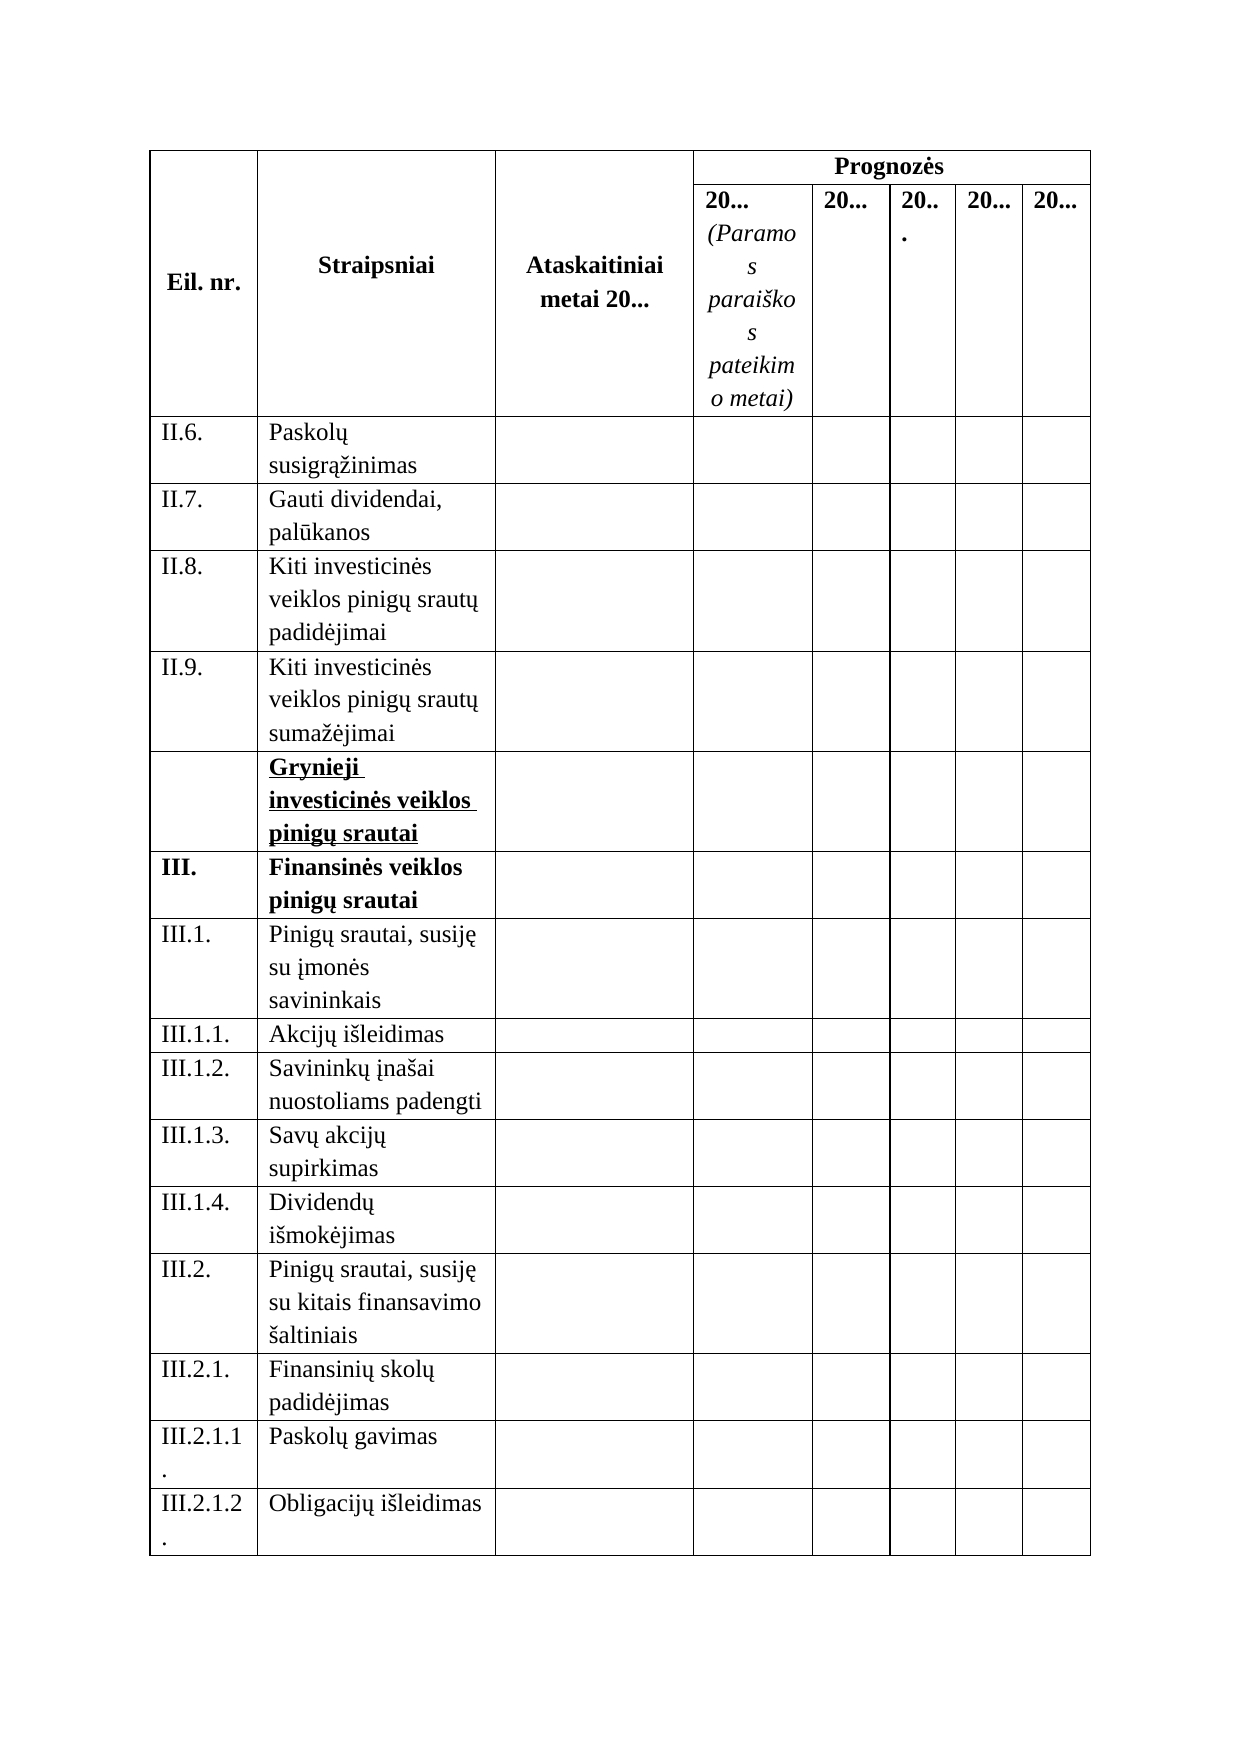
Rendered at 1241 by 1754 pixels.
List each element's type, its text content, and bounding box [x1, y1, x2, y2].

table_cell [813, 1053, 889, 1119]
table_cell [1023, 1120, 1090, 1186]
table_cell Dividendų išmokėjimas [258, 1187, 495, 1253]
table_cell [891, 1120, 955, 1186]
table_cell [694, 1120, 812, 1186]
table_cell [496, 752, 693, 851]
table_cell Pinigų srautai, susiję su įmonės savininkais [258, 919, 495, 1018]
table_cell Savų akcijų supirkimas [258, 1120, 495, 1186]
table_cell [891, 484, 955, 550]
table_cell [956, 1053, 1022, 1119]
table_cell [1023, 1354, 1090, 1420]
table_cell [496, 551, 693, 651]
table_cell II.7. [151, 484, 257, 550]
table_cell III.2. [151, 1254, 257, 1353]
table_cell [891, 1053, 955, 1119]
table_cell [813, 1421, 889, 1487]
table_cell [496, 919, 693, 1018]
table_cell [956, 1187, 1022, 1253]
table_cell [1023, 1019, 1090, 1052]
table_cell III.1.1. [151, 1019, 257, 1052]
table_cell III.1.3. [151, 1120, 257, 1186]
table_cell [1023, 1489, 1090, 1554]
table_cell [1023, 752, 1090, 851]
table_cell [1023, 1187, 1090, 1253]
table_cell [694, 1354, 812, 1420]
table_cell [496, 417, 693, 483]
table_cell III.2.1.2. [151, 1489, 257, 1554]
table_cell [813, 752, 889, 851]
table_header Prognozės [694, 151, 1090, 184]
table_cell II.6. [151, 417, 257, 483]
table_cell [694, 1019, 812, 1052]
table_header Eil. nr. [151, 151, 257, 416]
table_cell [496, 484, 693, 550]
table_cell [813, 1120, 889, 1186]
table_cell [694, 417, 812, 483]
table_cell [891, 919, 955, 1018]
table_cell [956, 1354, 1022, 1420]
table_cell [891, 1421, 955, 1487]
table_cell II.8. [151, 551, 257, 651]
table_cell III. [151, 852, 257, 918]
table_cell [1023, 1421, 1090, 1487]
table_cell [496, 1019, 693, 1052]
table_cell III.2.1. [151, 1354, 257, 1420]
table_cell [694, 1421, 812, 1487]
table_cell [956, 551, 1022, 651]
table_cell Kiti investicinės veiklos pinigų srautų padidėjimai [258, 551, 495, 651]
table_cell [496, 1053, 693, 1119]
table_cell [956, 1489, 1022, 1554]
table_cell [891, 1354, 955, 1420]
table_cell [694, 1489, 812, 1554]
table_cell Gauti dividendai, palūkanos [258, 484, 495, 550]
table_cell 20... [1023, 185, 1090, 416]
table_cell [956, 1254, 1022, 1353]
table_cell [891, 551, 955, 651]
table_header Straipsniai [258, 151, 495, 416]
table_cell [694, 1187, 812, 1253]
table_cell [956, 752, 1022, 851]
table_cell [1023, 919, 1090, 1018]
table_cell [956, 417, 1022, 483]
table_cell [813, 1489, 889, 1554]
table_cell II.9. [151, 652, 257, 751]
table_cell III.1. [151, 919, 257, 1018]
table_cell [891, 852, 955, 918]
table_cell [891, 652, 955, 751]
table_cell 20... (Paramos paraiškos pateikimo metai) [694, 185, 812, 416]
table_cell Finansinių skolų padidėjimas [258, 1354, 495, 1420]
table_cell [496, 1421, 693, 1487]
table_cell [813, 1019, 889, 1052]
table_cell [956, 652, 1022, 751]
table_cell [496, 1120, 693, 1186]
table_cell Akcijų išleidimas [258, 1019, 495, 1052]
table_cell Savininkų įnašai nuostoliams padengti [258, 1053, 495, 1119]
table_cell [694, 852, 812, 918]
table_header Ataskaitiniai metai 20... [496, 151, 693, 416]
table_cell III.1.4. [151, 1187, 257, 1253]
table_cell [694, 752, 812, 851]
table_cell [496, 852, 693, 918]
table_cell [956, 484, 1022, 550]
table_cell Pinigų srautai, susiję su kitais finansavimo šaltiniais [258, 1254, 495, 1353]
table_cell [891, 752, 955, 851]
table_cell [813, 852, 889, 918]
table_cell [151, 752, 257, 851]
table_cell [956, 852, 1022, 918]
table_cell [1023, 1053, 1090, 1119]
table_cell [694, 919, 812, 1018]
table_cell [813, 1187, 889, 1253]
table_cell [1023, 652, 1090, 751]
table_cell [496, 652, 693, 751]
table_cell [813, 1354, 889, 1420]
table_cell [891, 1019, 955, 1052]
table_cell [1023, 852, 1090, 918]
table_cell Kiti investicinės veiklos pinigų srautų sumažėjimai [258, 652, 495, 751]
table_cell [496, 1187, 693, 1253]
table_cell [813, 417, 889, 483]
table_cell [813, 484, 889, 550]
table_cell [956, 1019, 1022, 1052]
table_cell [496, 1254, 693, 1353]
table_cell Grynieji investicinės veiklos pinigų srautai [258, 752, 495, 851]
table_cell [891, 1489, 955, 1554]
table_cell [956, 1120, 1022, 1186]
table_cell [1023, 1254, 1090, 1353]
table_cell [496, 1354, 693, 1420]
table_cell [813, 652, 889, 751]
table_cell [694, 1254, 812, 1353]
table_cell [813, 1254, 889, 1353]
table_cell [891, 1187, 955, 1253]
table_cell [956, 1421, 1022, 1487]
table_cell [956, 919, 1022, 1018]
table_cell Paskolų gavimas [258, 1421, 495, 1487]
table_cell [694, 551, 812, 651]
table_cell [813, 551, 889, 651]
table_cell [694, 652, 812, 751]
table_cell [891, 1254, 955, 1353]
table_cell Obligacijų išleidimas [258, 1489, 495, 1554]
table_cell III.2.1.1. [151, 1421, 257, 1487]
table_cell III.1.2. [151, 1053, 257, 1119]
table_cell Paskolų susigrąžinimas [258, 417, 495, 483]
table_cell [813, 919, 889, 1018]
table_cell [1023, 551, 1090, 651]
table_cell [1023, 484, 1090, 550]
table_cell 20... [813, 185, 889, 416]
table_cell [496, 1489, 693, 1554]
table_cell 20... [891, 185, 955, 416]
table_cell [694, 484, 812, 550]
table_cell [891, 417, 955, 483]
table_cell 20... [956, 185, 1022, 416]
table_cell [694, 1053, 812, 1119]
table_cell Finansinės veiklos pinigų srautai [258, 852, 495, 918]
table_cell [1023, 417, 1090, 483]
